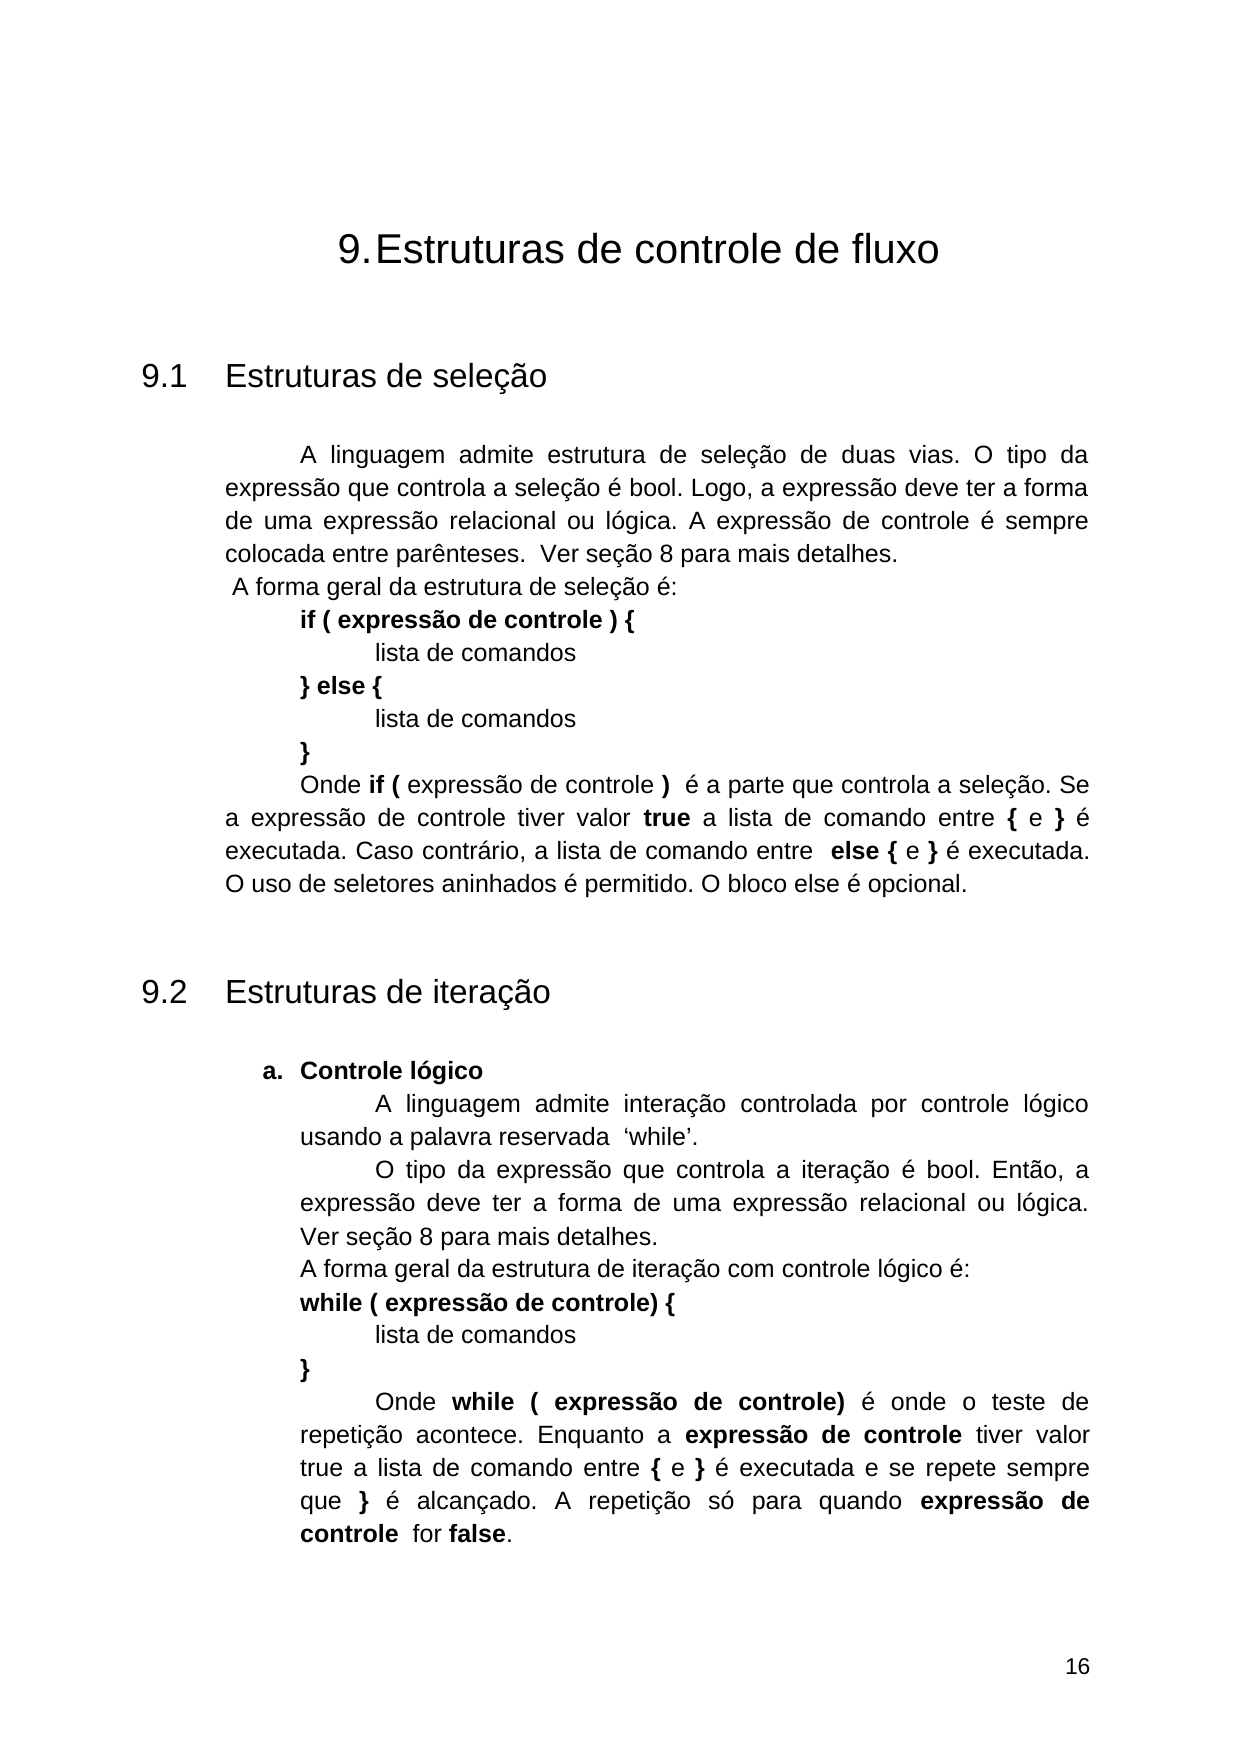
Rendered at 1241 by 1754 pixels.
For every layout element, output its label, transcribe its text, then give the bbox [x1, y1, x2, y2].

text A linguagem admite interação controlada por controle lógico usando a palavra reservada ‘while’. [300, 1089, 1090, 1151]
list Controle lógico [262, 1056, 1090, 1085]
subtitle Estruturas de controle de fluxo [187, 225, 1090, 273]
text A linguagem admite estrutura de seleção de duas vias. O tipo da expressão que controla a seleção é bool. Logo, a expressão deve ter a forma de uma expressão relacional ou lógica. A expressão de controle é sempre colocada entre parênteses. Ver seção 8 para mais detalhes. [225, 439, 1090, 567]
text } [225, 737, 1090, 766]
text Onde while ( expressão de controle) é onde o teste de repetição acontece. Enquanto a expressão de controle tiver valor true a lista de comando entre { e } é executada e se repete sempre que } é alcançado. A repetição só para quando expressão de controle for false. [300, 1387, 1090, 1547]
text lista de comandos [300, 704, 1090, 732]
text Onde if ( expressão de controle ) é a parte que controla a seleção. Se a expressão de controle tiver valor true a lista de comando entre { e } é executada. Caso contrário, a lista de comando entre else { e } é executada. O uso de seletores aninhados é permitido. O bloco else é opcional. [225, 770, 1090, 898]
text lista de comandos [300, 1321, 1090, 1349]
subtitle Estruturas de iteração [187, 972, 1090, 1011]
text while ( expressão de controle) { [300, 1287, 1090, 1316]
text A forma geral da estrutura de iteração com controle lógico é: [300, 1254, 1090, 1283]
subtitle Estruturas de seleção [187, 356, 1090, 394]
text lista de comandos [225, 638, 1090, 666]
text } else { [225, 671, 1090, 699]
text } [300, 1353, 1090, 1382]
text A forma geral da estrutura de seleção é: [150, 572, 1090, 600]
text O tipo da expressão que controla a iteração é bool. Então, a expressão deve ter a forma de uma expressão relacional ou lógica. Ver seção 8 para mais detalhes. [300, 1155, 1090, 1250]
text if ( expressão de controle ) { [225, 605, 1090, 633]
